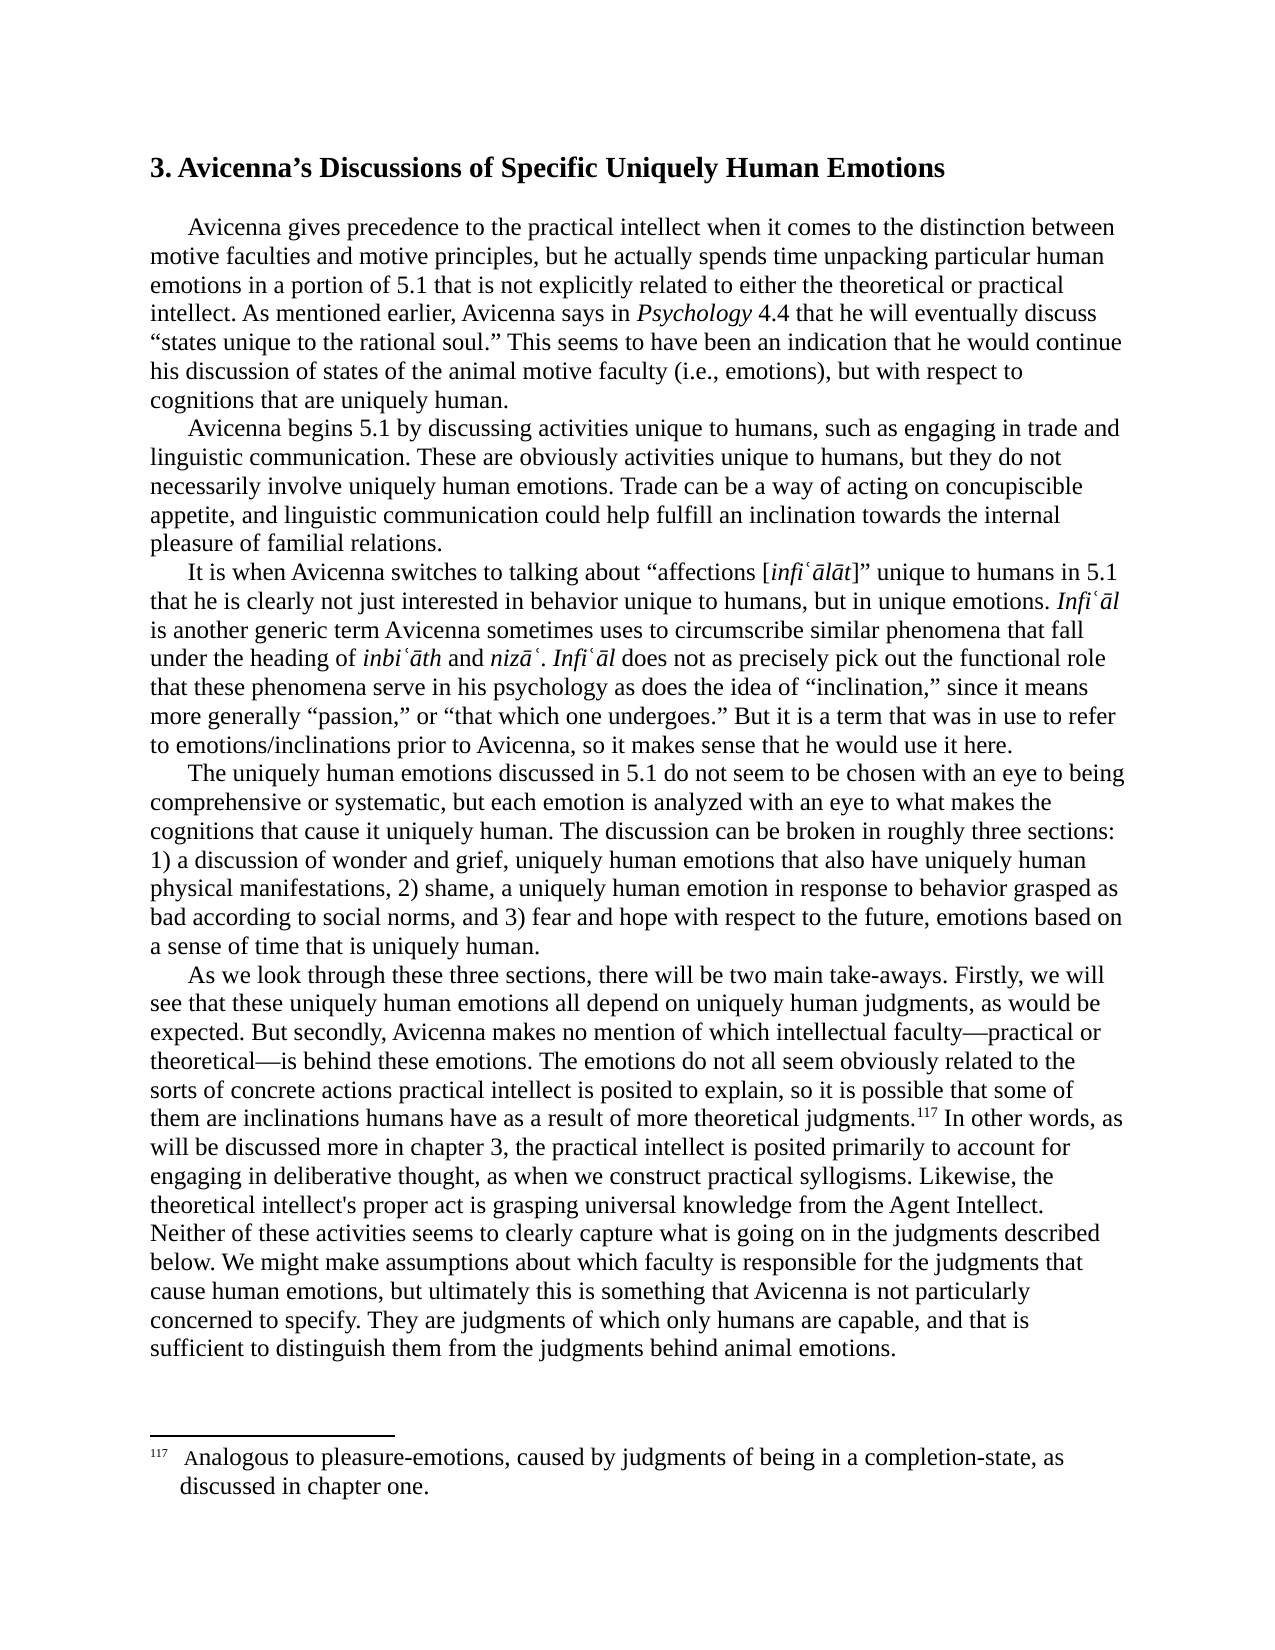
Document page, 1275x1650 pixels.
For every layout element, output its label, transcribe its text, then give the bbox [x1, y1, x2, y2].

text Avicenna begins 5.1 by discussing activities unique to humans, such as engaging in trade and linguistic communication. These are obviously activities unique to humans, but they do not necessarily involve uniquely human emotions. Trade can be a way of acting on concupiscible appetite, and linguistic communication could help fulfill an inclination towards the internal pleasure of familial relations. [150, 413, 1125, 557]
text It is when Avicenna switches to talking about “affections [infiʿālāt]” unique to humans in 5.1 that he is clearly not just interested in behavior unique to humans, but in unique emotions. Infiʿāl is another generic term Avicenna sometimes uses to circumscribe similar phenomena that fall under the heading of inbiʿāth and nizāʿ. Infiʿāl does not as precisely pick out the functional role that these phenomena serve in his psychology as does the idea of “inclination,” since it means more generally “passion,” or “that which one undergoes.” But it is a term that was in use to refer to emotions/inclinations prior to Avicenna, so it makes sense that he would use it here. [150, 557, 1125, 758]
text Analogous to pleasure-emotions, caused by judgments of being in a completion-state, as discussed in chapter one. [150, 1442, 1125, 1500]
text As we look through these three sections, there will be two main take-aways. Firstly, we will see that these uniquely human emotions all depend on uniquely human judgments, as would be expected. But secondly, Avicenna makes no mention of which intellectual faculty—practical or theoretical—is behind these emotions. The emotions do not all seem obviously related to the sorts of concrete actions practical intellect is posited to explain, so it is possible that some of them are inclinations humans have as a result of more theoretical judgments. In other words, as will be discussed more in chapter 3, the practical intellect is posited primarily to account for engaging in deliberative thought, as when we construct practical syllogisms. Likewise, the theoretical intellect's proper act is grasping universal knowledge from the Agent Intellect. Neither of these activities seems to clearly capture what is going on in the judgments described below. We might make assumptions about which faculty is responsible for the judgments that cause human emotions, but ultimately this is something that Avicenna is not particularly concerned to specify. They are judgments of which only humans are capable, and that is sufficient to distinguish them from the judgments behind animal emotions. [150, 960, 1125, 1362]
text Avicenna gives precedence to the practical intellect when it comes to the distinction between motive faculties and motive principles, but he actually spends time unpacking particular human emotions in a portion of 5.1 that is not explicitly related to either the theoretical or practical intellect. As mentioned earlier, Avicenna says in Psychology 4.4 that he will eventually discuss “states unique to the rational soul.” This seems to have been an indication that he would continue his discussion of states of the animal motive faculty (i.e., emotions), but with respect to cognitions that are uniquely human. [150, 212, 1125, 413]
text The uniquely human emotions discussed in 5.1 do not seem to be chosen with an eye to being comprehensive or systematic, but each emotion is analyzed with an eye to what makes the cognitions that cause it uniquely human. The discussion can be broken in roughly three sections: 1) a discussion of wonder and grief, uniquely human emotions that also have uniquely human physical manifestations, 2) shame, a uniquely human emotion in response to behavior grasped as bad according to social norms, and 3) fear and hope with respect to the future, emotions based on a sense of time that is uniquely human. [150, 758, 1125, 960]
subtitle 3. Avicenna’s Discussions of Specific Uniquely Human Emotions [150, 150, 1125, 183]
